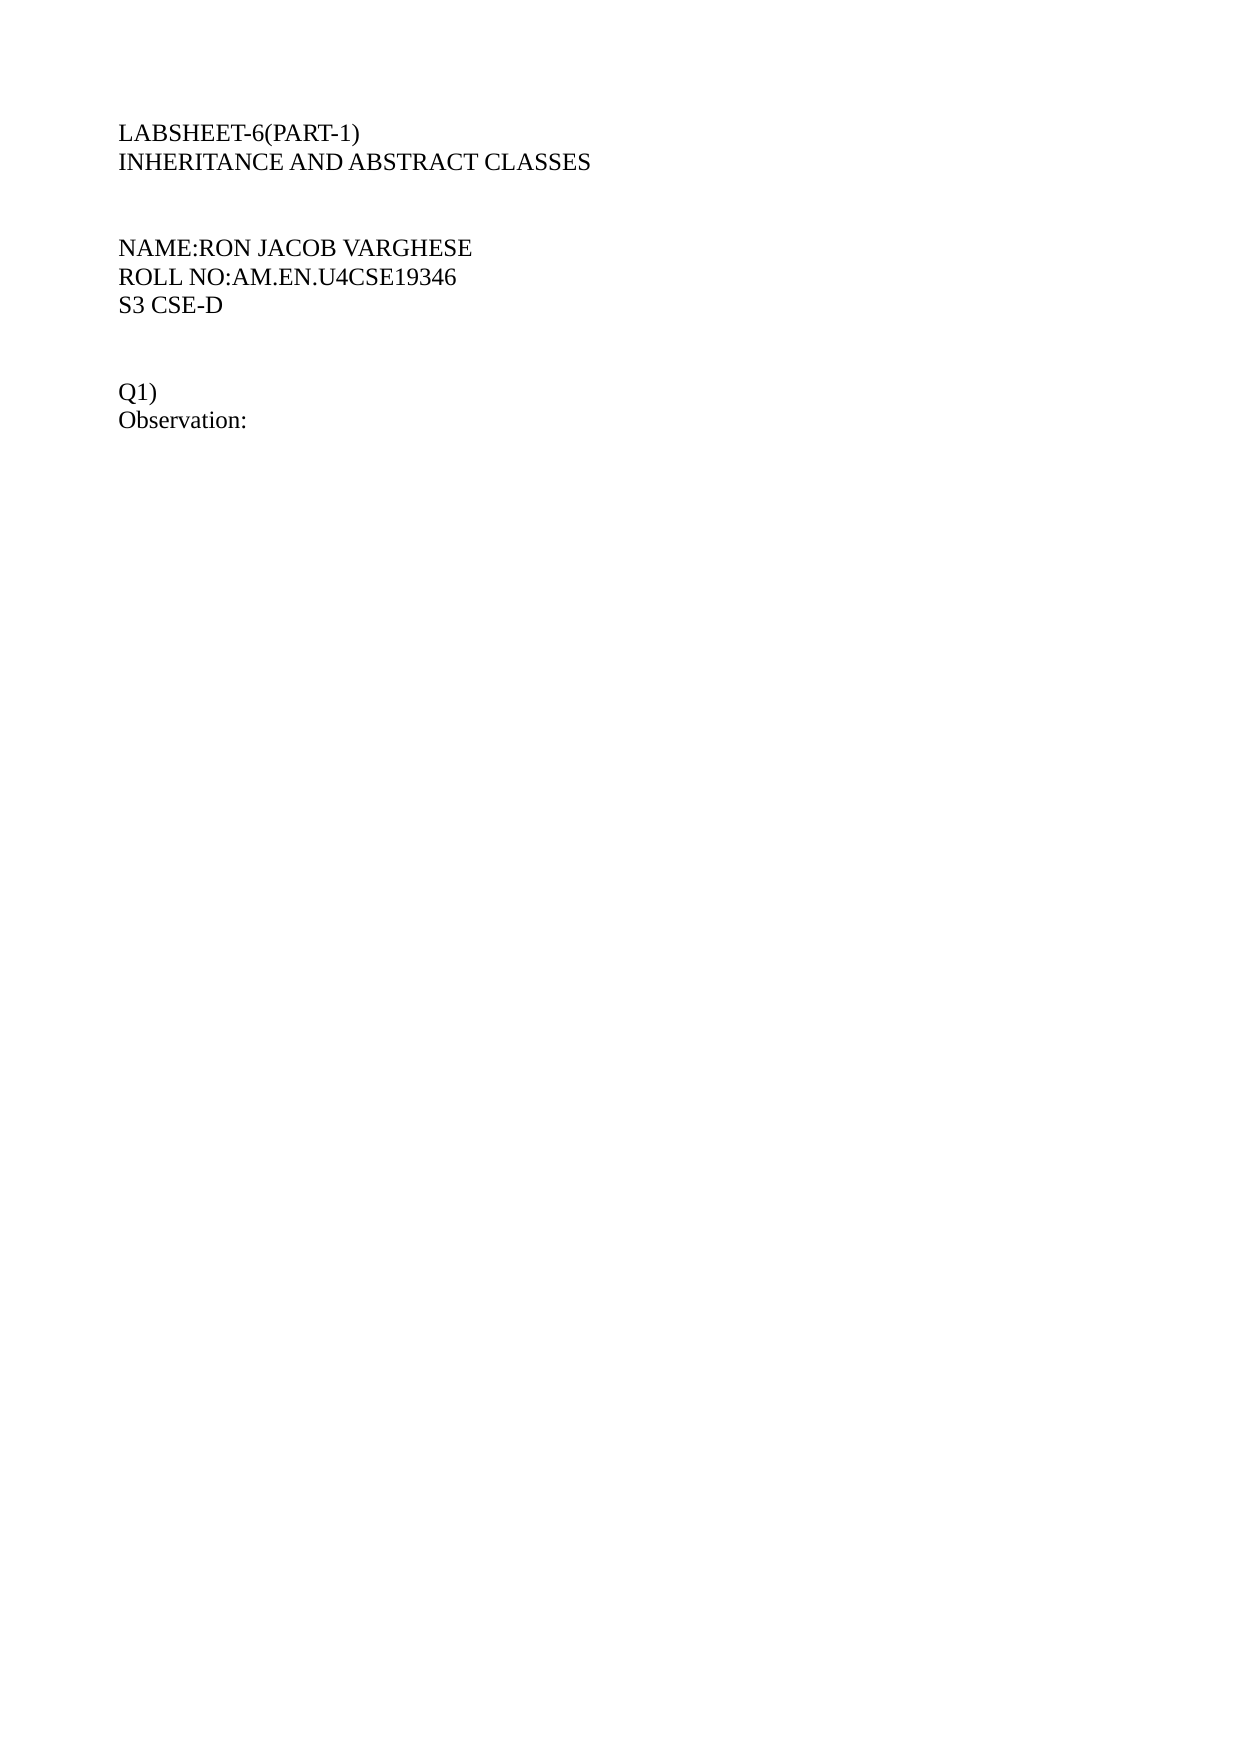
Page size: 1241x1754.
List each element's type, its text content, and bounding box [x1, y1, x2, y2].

text LABSHEET-6(PART-1) [118, 118, 1122, 147]
text NAME:RON JACOB VARGHESE [118, 233, 1122, 262]
text INHERITANCE AND ABSTRACT CLASSES [118, 147, 1122, 176]
text Q1) [118, 377, 1122, 406]
text ROLL NO:AM.EN.U4CSE19346 [118, 262, 1122, 291]
text S3 CSE-D [118, 291, 1122, 319]
text Observation: [118, 406, 1122, 434]
